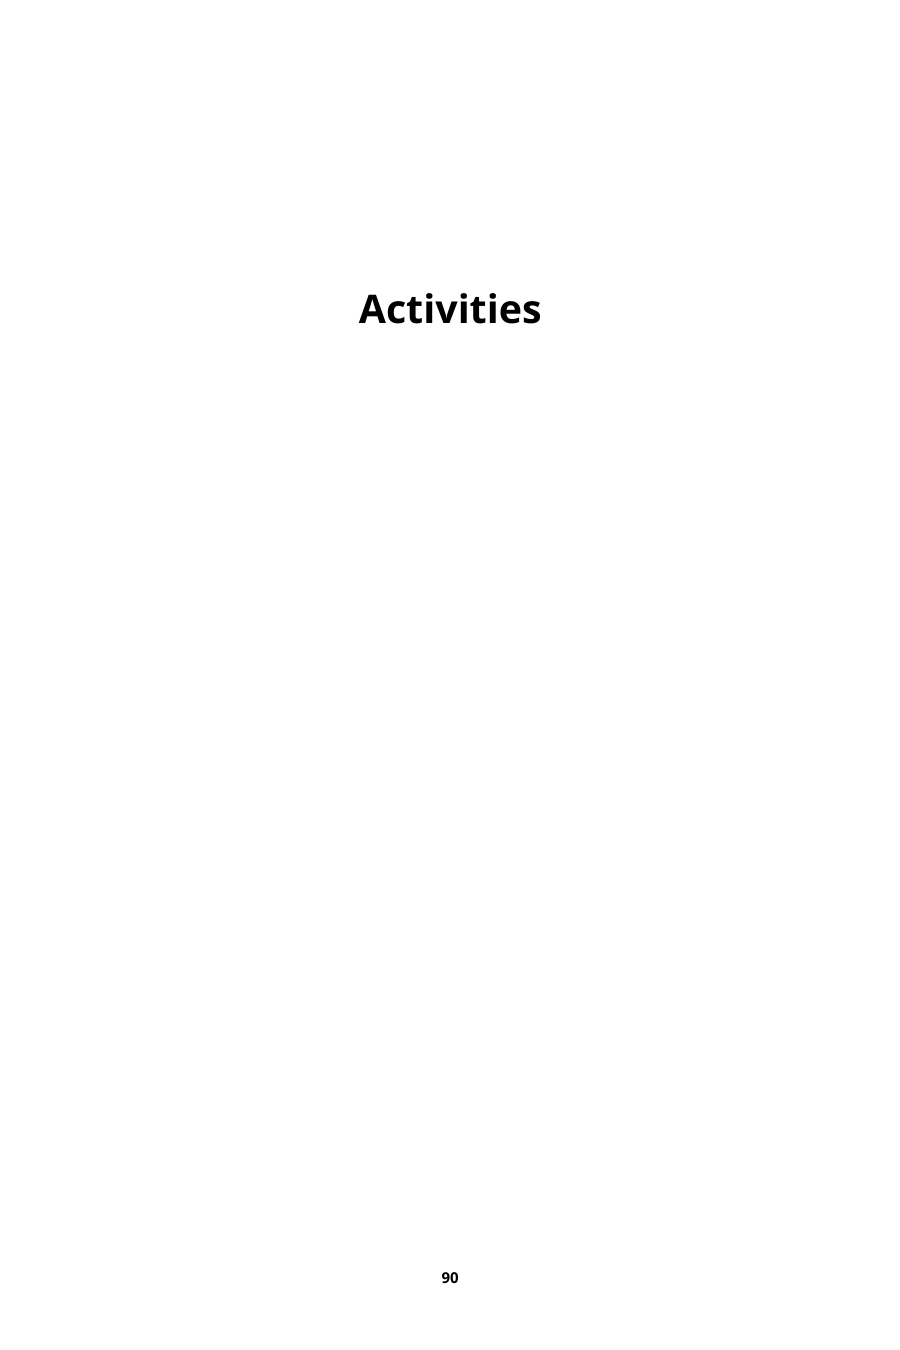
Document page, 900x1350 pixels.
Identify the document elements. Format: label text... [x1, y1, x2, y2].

subtitle Activities [120, 287, 780, 333]
